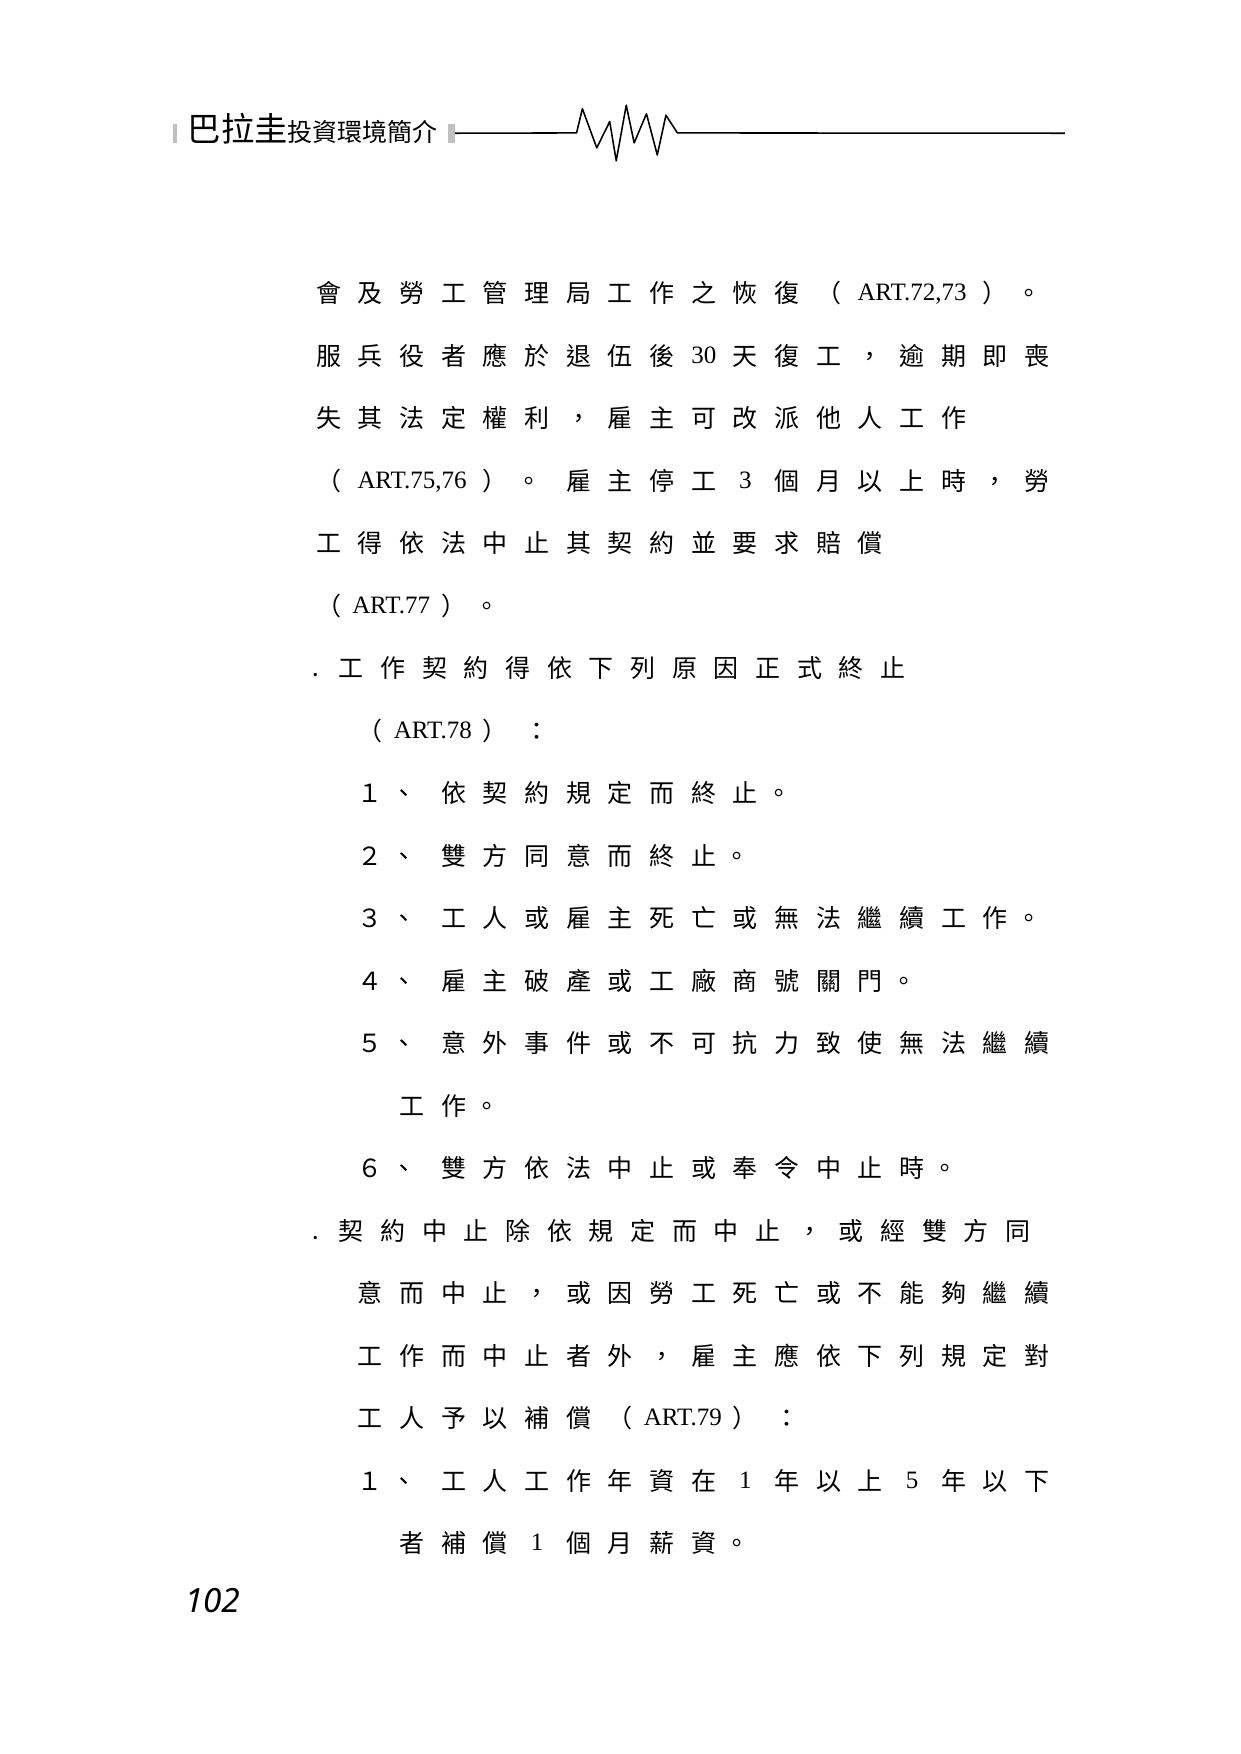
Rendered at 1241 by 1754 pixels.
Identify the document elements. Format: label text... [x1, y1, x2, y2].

text １、依契約規定而終止。 [330, 750, 1058, 813]
text ２、雙方同意而終止。 [330, 813, 1058, 875]
text ６、雙方依法中止或奉令中止時。 [330, 1125, 1058, 1188]
text １、工人工作年資在1年以上5年以下者補償1個月薪資。 [330, 1438, 1058, 1563]
text ․ 契約中止除依規定而中止，或經雙方同意而中止，或因勞工死亡或不能夠繼續工作而中止者外，雇主應依下列規定對工人予以補償（ART.79）： [281, 1188, 1058, 1438]
text ․ 工作契約得依下列原因正式終止（ART.78）： [281, 625, 1058, 750]
text 會及勞工管理局工作之恢復（ART.72,73）。服兵役者應於退伍後30天復工，逾期即喪失其法定權利，雇主可改派他人工作（ART.75,76）。雇主停工3個月以上時，勞工得依法中止其契約並要求賠償（ART.77）。 [281, 250, 1058, 625]
text ４、雇主破產或工廠商號關門。 [330, 938, 1058, 1000]
text ５、意外事件或不可抗力致使無法繼續工作。 [330, 1000, 1058, 1125]
text ３、工人或雇主死亡或無法繼續工作。 [330, 875, 1058, 938]
